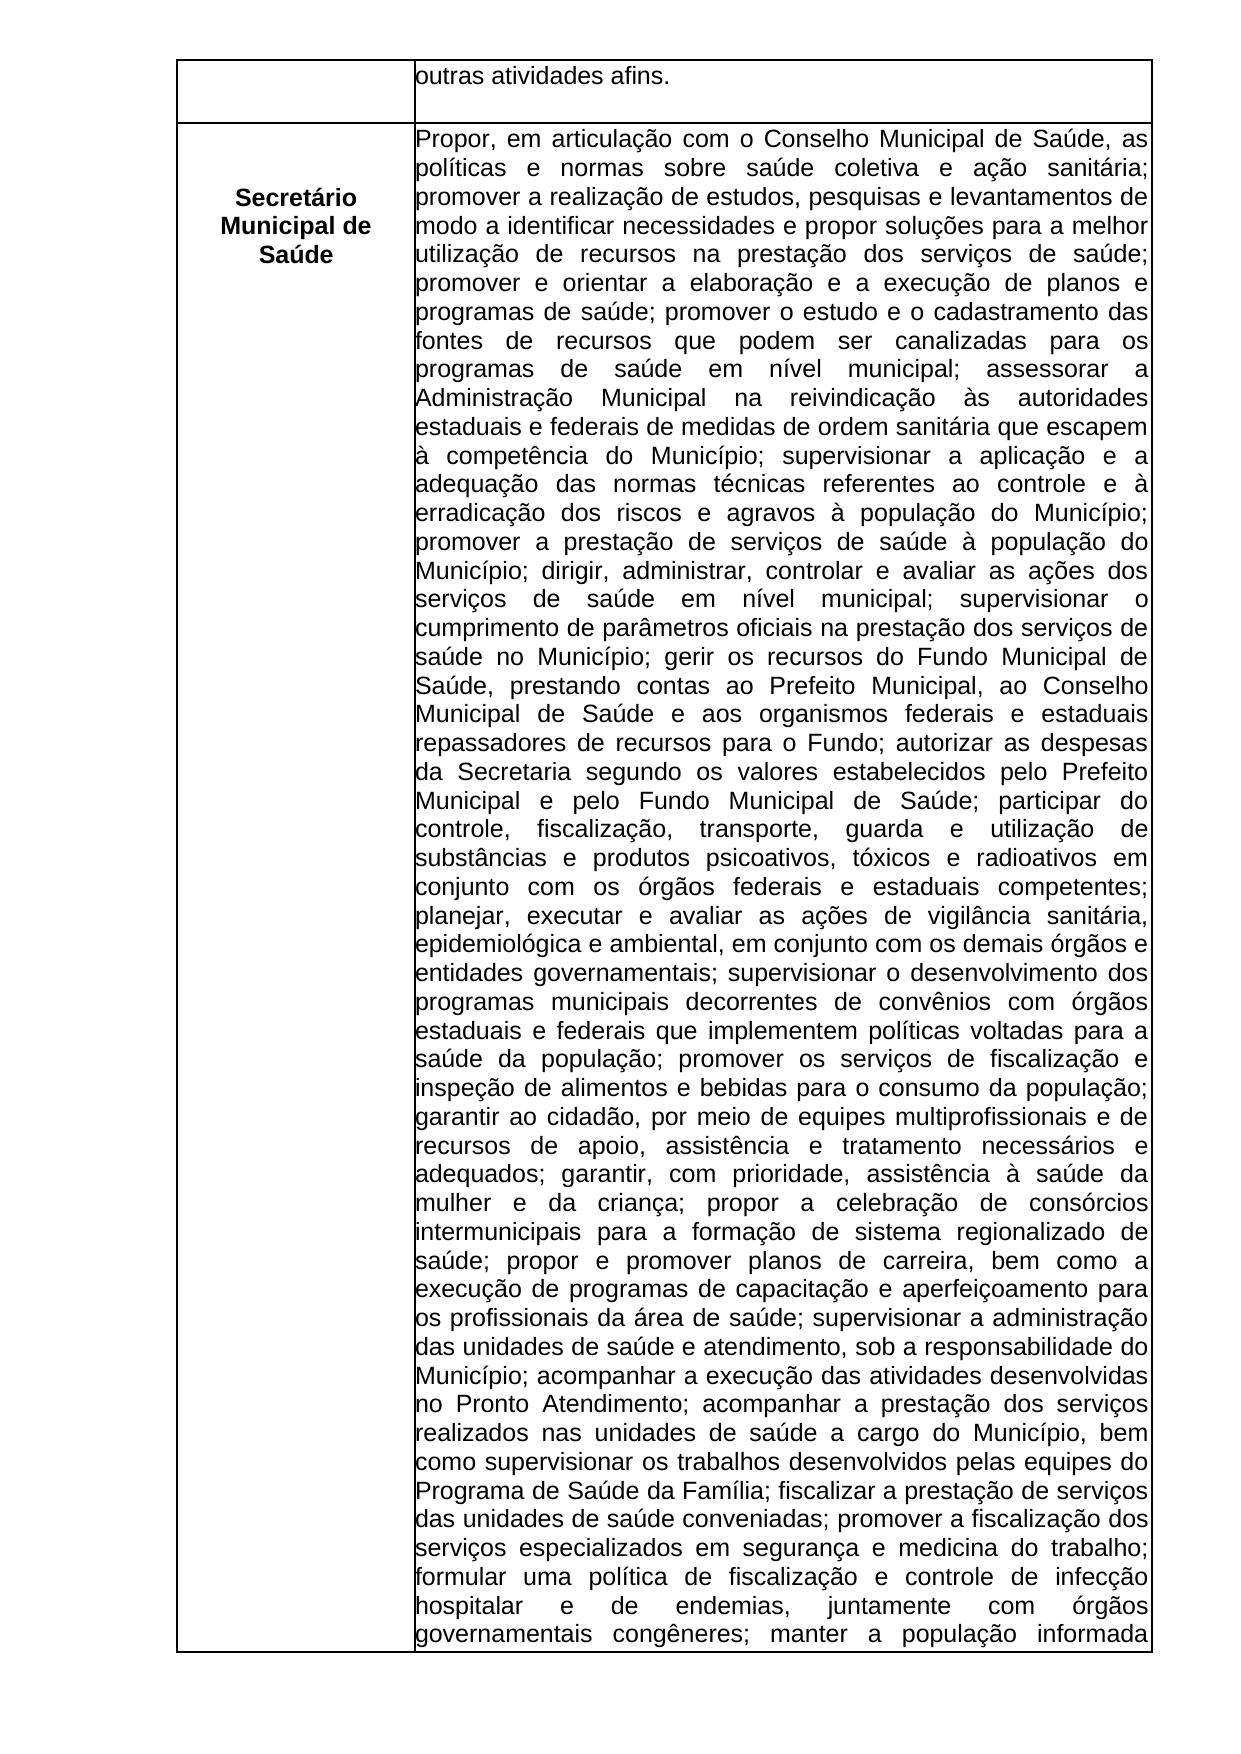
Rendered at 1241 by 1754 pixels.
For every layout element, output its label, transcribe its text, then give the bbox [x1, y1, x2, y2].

table_cell outras atividades afins. [416, 61, 1151, 122]
table_cell [178, 61, 414, 122]
table_cell Secretário Municipal de Saúde [178, 124, 414, 1651]
table_cell Propor, em articulação com o Conselho Municipal de Saúde, as políticas e normas sobre saúde coletiva e ação sanitária; promover a realização de estudos, pesquisas e levantamentos de modo a identificar necessidades e propor soluções para a melhor utilização de recursos na prestação dos serviços de saúde; promover e orientar a elaboração e a execução de planos e programas de saúde; promover o estudo e o cadastramento das fontes de recursos que podem ser canalizadas para os programas de saúde em nível municipal; assessorar a Administração Municipal na reivindicação às autoridades estaduais e federais de medidas de ordem sanitária que escapem à competência do Município; supervisionar a aplicação e a adequação das normas técnicas referentes ao controle e à erradicação dos riscos e agravos à população do Município; promover a prestação de serviços de saúde à população do Município; dirigir, administrar, controlar e avaliar as ações dos serviços de saúde em nível municipal; supervisionar o cumprimento de parâmetros oficiais na prestação dos serviços de saúde no Município; gerir os recursos do Fundo Municipal de Saúde, prestando contas ao Prefeito Municipal, ao Conselho Municipal de Saúde e aos organismos federais e estaduais repassadores de recursos para o Fundo; autorizar as despesas da Secretaria segundo os valores estabelecidos pelo Prefeito Municipal e pelo Fundo Municipal de Saúde; participar do controle, fiscalização, transporte, guarda e utilização de substâncias e produtos psicoativos, tóxicos e radioativos em conjunto com os órgãos federais e estaduais competentes; planejar, executar e avaliar as ações de vigilância sanitária, epidemiológica e ambiental, em conjunto com os demais órgãos e entidades governamentais; supervisionar o desenvolvimento dos programas municipais decorrentes de convênios com órgãos estaduais e federais que implementem políticas voltadas para a saúde da população; promover os serviços de fiscalização e inspeção de alimentos e bebidas para o consumo da população; garantir ao cidadão, por meio de equipes multiprofissionais e de recursos de apoio, assistência e tratamento necessários e adequados; garantir, com prioridade, assistência à saúde da mulher e da criança; propor a celebração de consórcios intermunicipais para a formação de sistema regionalizado de saúde; propor e promover planos de carreira, bem como a execução de programas de capacitação e aperfeiçoamento para os profissionais da área de saúde; supervisionar a administração das unidades de saúde e atendimento, sob a responsabilidade do Município; acompanhar a execução das atividades desenvolvidas no Pronto Atendimento; acompanhar a prestação dos serviços realizados nas unidades de saúde a cargo do Município, bem como supervisionar os trabalhos desenvolvidos pelas equipes do Programa de Saúde da Família; fiscalizar a prestação de serviços das unidades de saúde conveniadas; promover a fiscalização dos serviços especializados em segurança e medicina do trabalho; formular uma política de fiscalização e controle de infecção hospitalar e de endemias, juntamente com órgãos governamentais congêneres; manter a população informada [416, 124, 1151, 1651]
